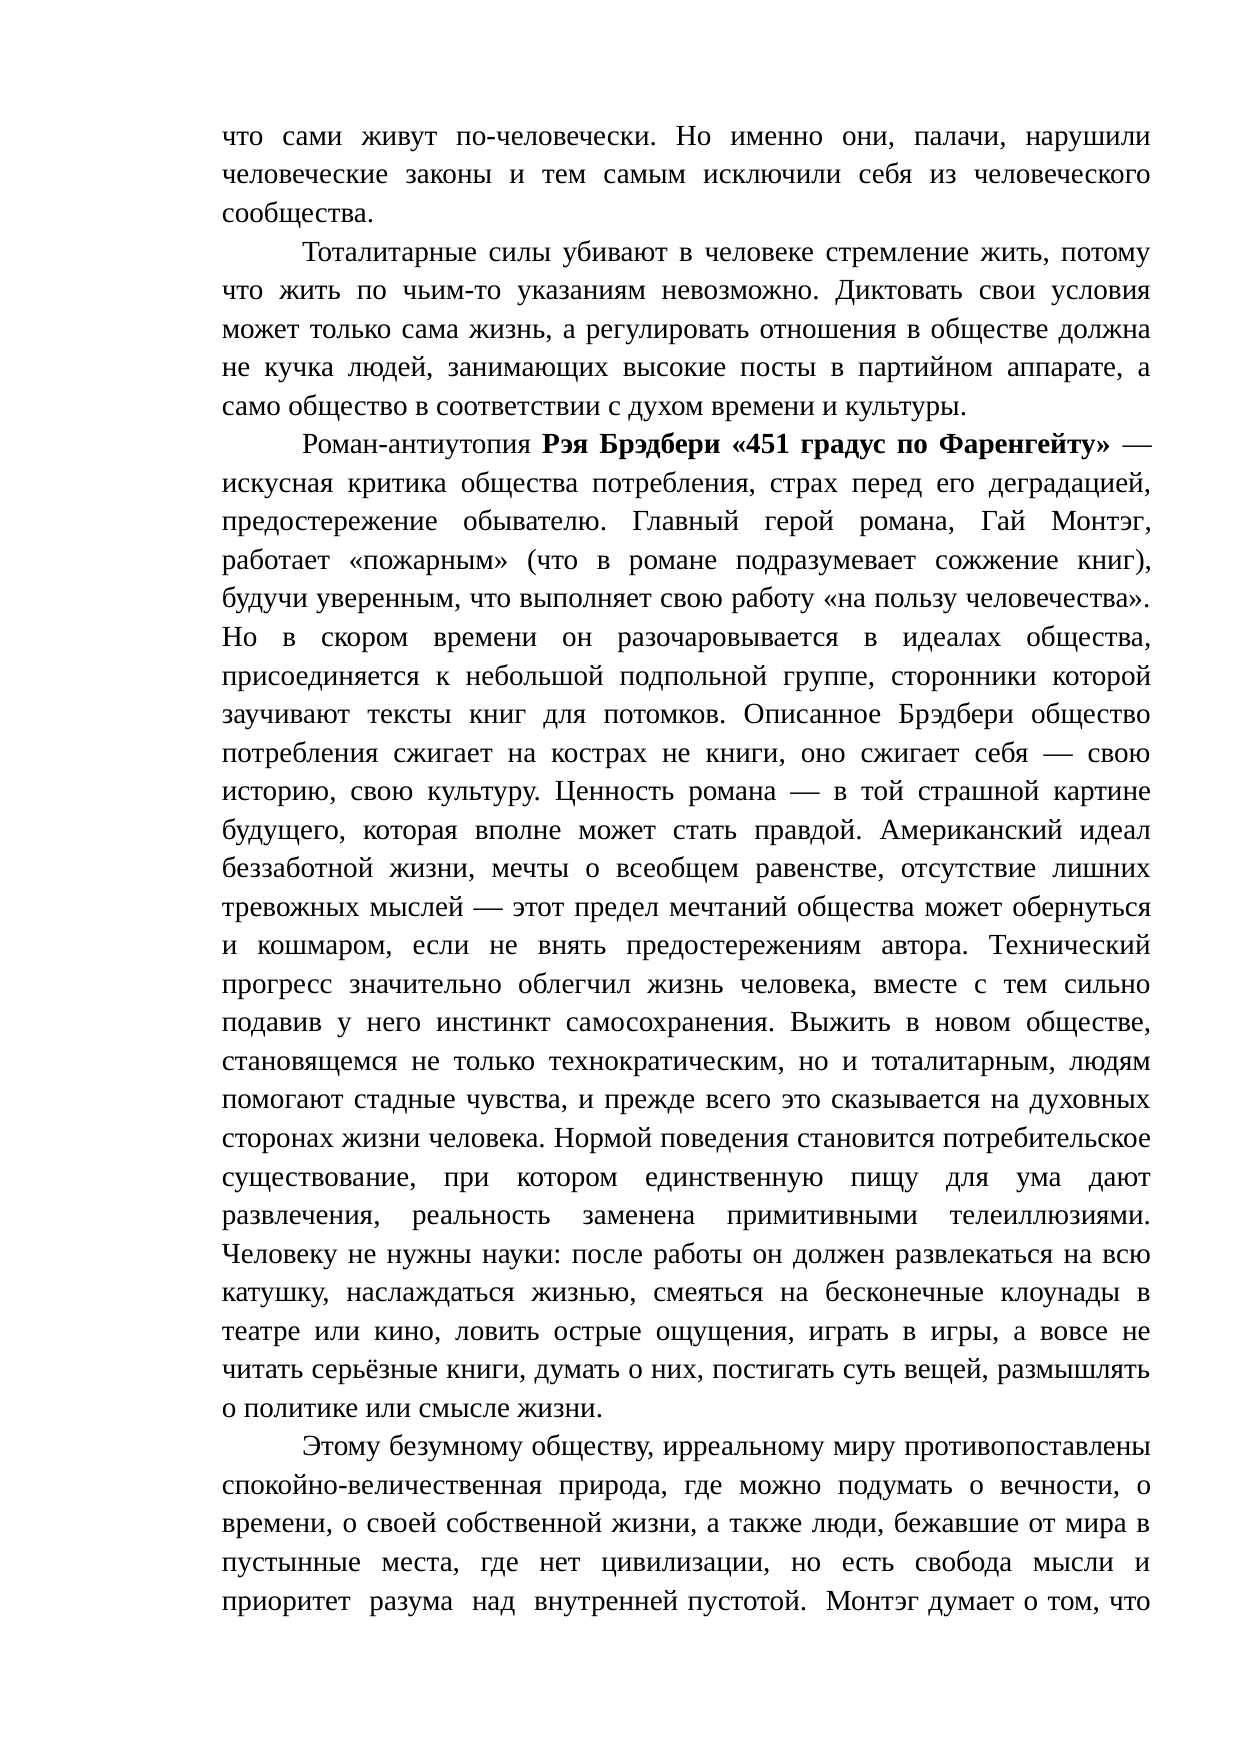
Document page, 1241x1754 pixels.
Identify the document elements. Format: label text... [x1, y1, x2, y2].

text что сами живут по-человечески. Но именно они, палачи, нарушили человеческие законы и тем самым исключили себя из человеческого сообщества. [222, 118, 1152, 229]
text Роман-антиутопия Рэя Брэдбери «451 градус по Фаренгейту» — искусная критика общества потребления, страх перед его деградацией, предостережение обывателю. Главный герой романа, Гай Монтэг, работает «пожарным» (что в романе подразумевает сожжение книг), будучи уверенным, что выполняет свою работу «на пользу человечества». Но в скором времени он разочаровывается в идеалах общества, присоединяется к небольшой подпольной группе, сторонники которой заучивают тексты книг для потомков. Описанное Брэдбери общество потребления сжигает на кострах не книги, оно сжигает себя — свою историю, свою культуру. Ценность романа — в той страшной картине будущего, которая вполне может стать правдой. Американский идеал беззаботной жизни, мечты о всеобщем равенстве, отсутствие лишних тревожных мыслей — этот предел мечтаний общества может обернуться и кошмаром, если не внять предостережениям автора. Технический прогресс значительно облегчил жизнь человека, вместе с тем сильно подавив у него инстинкт самосохранения. Выжить в новом обществе, становящемся не только технократическим, но и тоталитарным, людям помогают стадные чувства, и прежде всего это сказывается на духовных сторонах жизни человека. Нормой поведения становится потребительское существование, при котором единственную пищу для ума дают развлечения, реальность заменена примитивными телеиллюзиями. Человеку не нужны науки: после работы он должен развлекаться на всю катушку, наслаждаться жизнью, смеяться на бесконечные клоунады в театре или кино, ловить острые ощущения, играть в игры, а вовсе не читать серьёзные книги, думать о них, постигать суть вещей, размышлять о политике или смысле жизни. [222, 426, 1152, 1423]
text Этому безумному обществу, ирреальному миру противопоставлены спокойно-величественная природа, где можно подумать о вечности, о времени, о своей собственной жизни, а также люди, бежавшие от мира в пустынные места, где нет цивилизации, но есть свобода мысли и приоритет разума над внутренней пустотой. Монтэг думает о том, что [222, 1428, 1152, 1616]
text Тоталитарные силы убивают в человеке стремление жить, потому что жить по чьим-то указаниям невозможно. Диктовать свои условия может только сама жизнь, а регулировать отношения в обществе должна не кучка людей, занимающих высокие посты в партийном аппарате, а само общество в соответствии с духом времени и культуры. [222, 234, 1152, 421]
